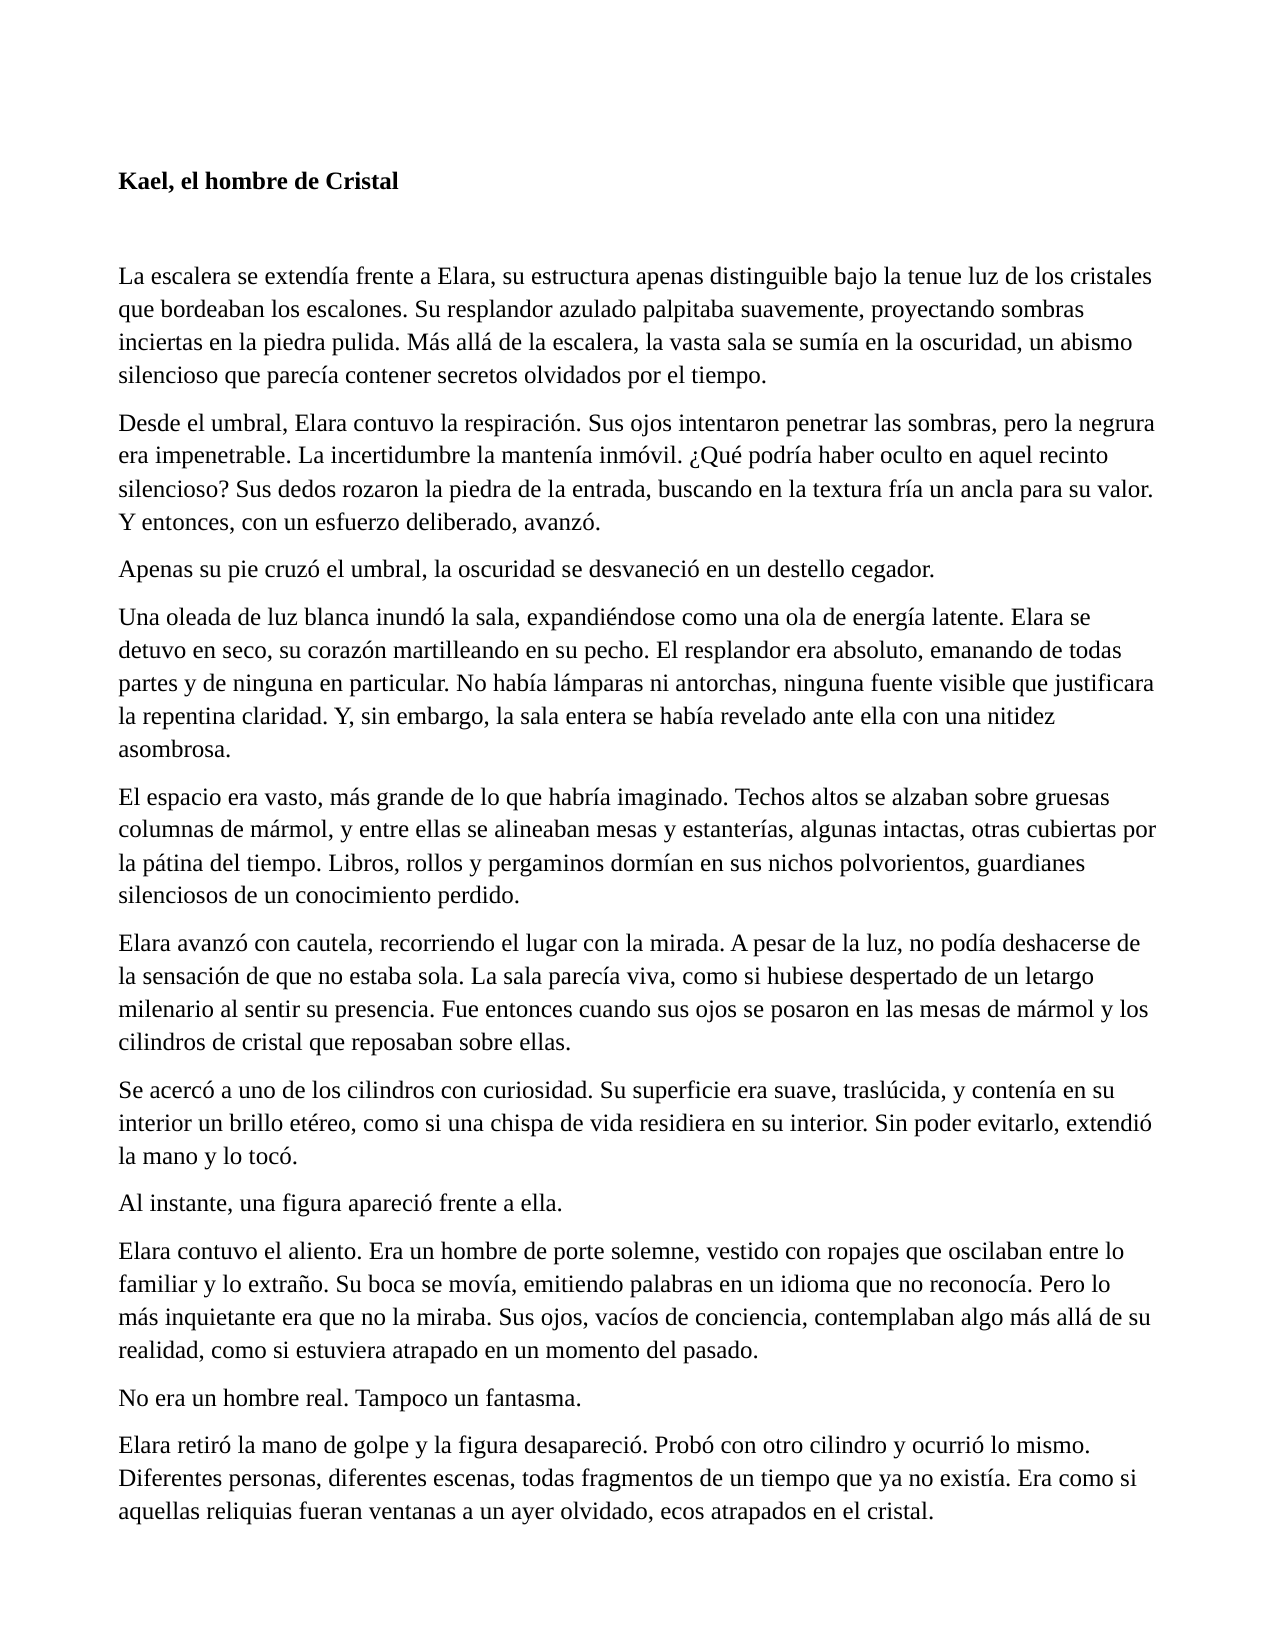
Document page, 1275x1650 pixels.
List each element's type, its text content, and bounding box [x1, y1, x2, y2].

text La escalera se extendía frente a Elara, su estructura apenas distinguible bajo la tenue luz de los cristales que bordeaban los escalones. Su resplandor azulado palpitaba suavemente, proyectando sombras inciertas en la piedra pulida. Más allá de la escalera, la vasta sala se sumía en la oscuridad, un abismo silencioso que parecía contener secretos olvidados por el tiempo. [118, 261, 1157, 389]
text Kael, el hombre de Cristal [118, 166, 1157, 194]
text Elara contuvo el aliento. Era un hombre de porte solemne, vestido con ropajes que oscilaban entre lo familiar y lo extraño. Su boca se movía, emitiendo palabras en un idioma que no reconocía. Pero lo más inquietante era que no la miraba. Sus ojos, vacíos de conciencia, contemplaban algo más allá de su realidad, como si estuviera atrapado en un momento del pasado. [118, 1236, 1157, 1364]
text Una oleada de luz blanca inundó la sala, expandiéndose como una ola de energía latente. Elara se detuvo en seco, su corazón martilleando en su pecho. El resplandor era absoluto, emanando de todas partes y de ninguna en particular. No había lámparas ni antorchas, ninguna fuente visible que justificara la repentina claridad. Y, sin embargo, la sala entera se había revelado ante ella con una nitidez asombrosa. [118, 602, 1157, 763]
text Al instante, una figura apareció frente a ella. [118, 1188, 1157, 1217]
text Desde el umbral, Elara contuvo la respiración. Sus ojos intentaron penetrar las sombras, pero la negrura era impenetrable. La incertidumbre la mantenía inmóvil. ¿Qué podría haber oculto en aquel recinto silencioso? Sus dedos rozaron la piedra de la entrada, buscando en la textura fría un ancla para su valor. Y entonces, con un esfuerzo deliberado, avanzó. [118, 408, 1157, 535]
text Apenas su pie cruzó el umbral, la oscuridad se desvaneció en un destello cegador. [118, 554, 1157, 583]
text Se acercó a uno de los cilindros con curiosidad. Su superficie era suave, traslúcida, y contenía en su interior un brillo etéreo, como si una chispa de vida residiera en su interior. Sin poder evitarlo, extendió la mano y lo tocó. [118, 1075, 1157, 1170]
text Elara retiró la mano de golpe y la figura desapareció. Probó con otro cilindro y ocurrió lo mismo. Diferentes personas, diferentes escenas, todas fragmentos de un tiempo que ya no existía. Era como si aquellas reliquias fueran ventanas a un ayer olvidado, ecos atrapados en el cristal. [118, 1430, 1157, 1525]
text El espacio era vasto, más grande de lo que habría imaginado. Techos altos se alzaban sobre gruesas columnas de mármol, y entre ellas se alineaban mesas y estanterías, algunas intactas, otras cubiertas por la pátina del tiempo. Libros, rollos y pergaminos dormían en sus nichos polvorientos, guardianes silenciosos de un conocimiento perdido. [118, 782, 1157, 909]
text No era un hombre real. Tampoco un fantasma. [118, 1383, 1157, 1412]
text Elara avanzó con cautela, recorriendo el lugar con la mirada. A pesar de la luz, no podía deshacerse de la sensación de que no estaba sola. La sala parecía viva, como si hubiese despertado de un letargo milenario al sentir su presencia. Fue entonces cuando sus ojos se posaron en las mesas de mármol y los cilindros de cristal que reposaban sobre ellas. [118, 928, 1157, 1056]
